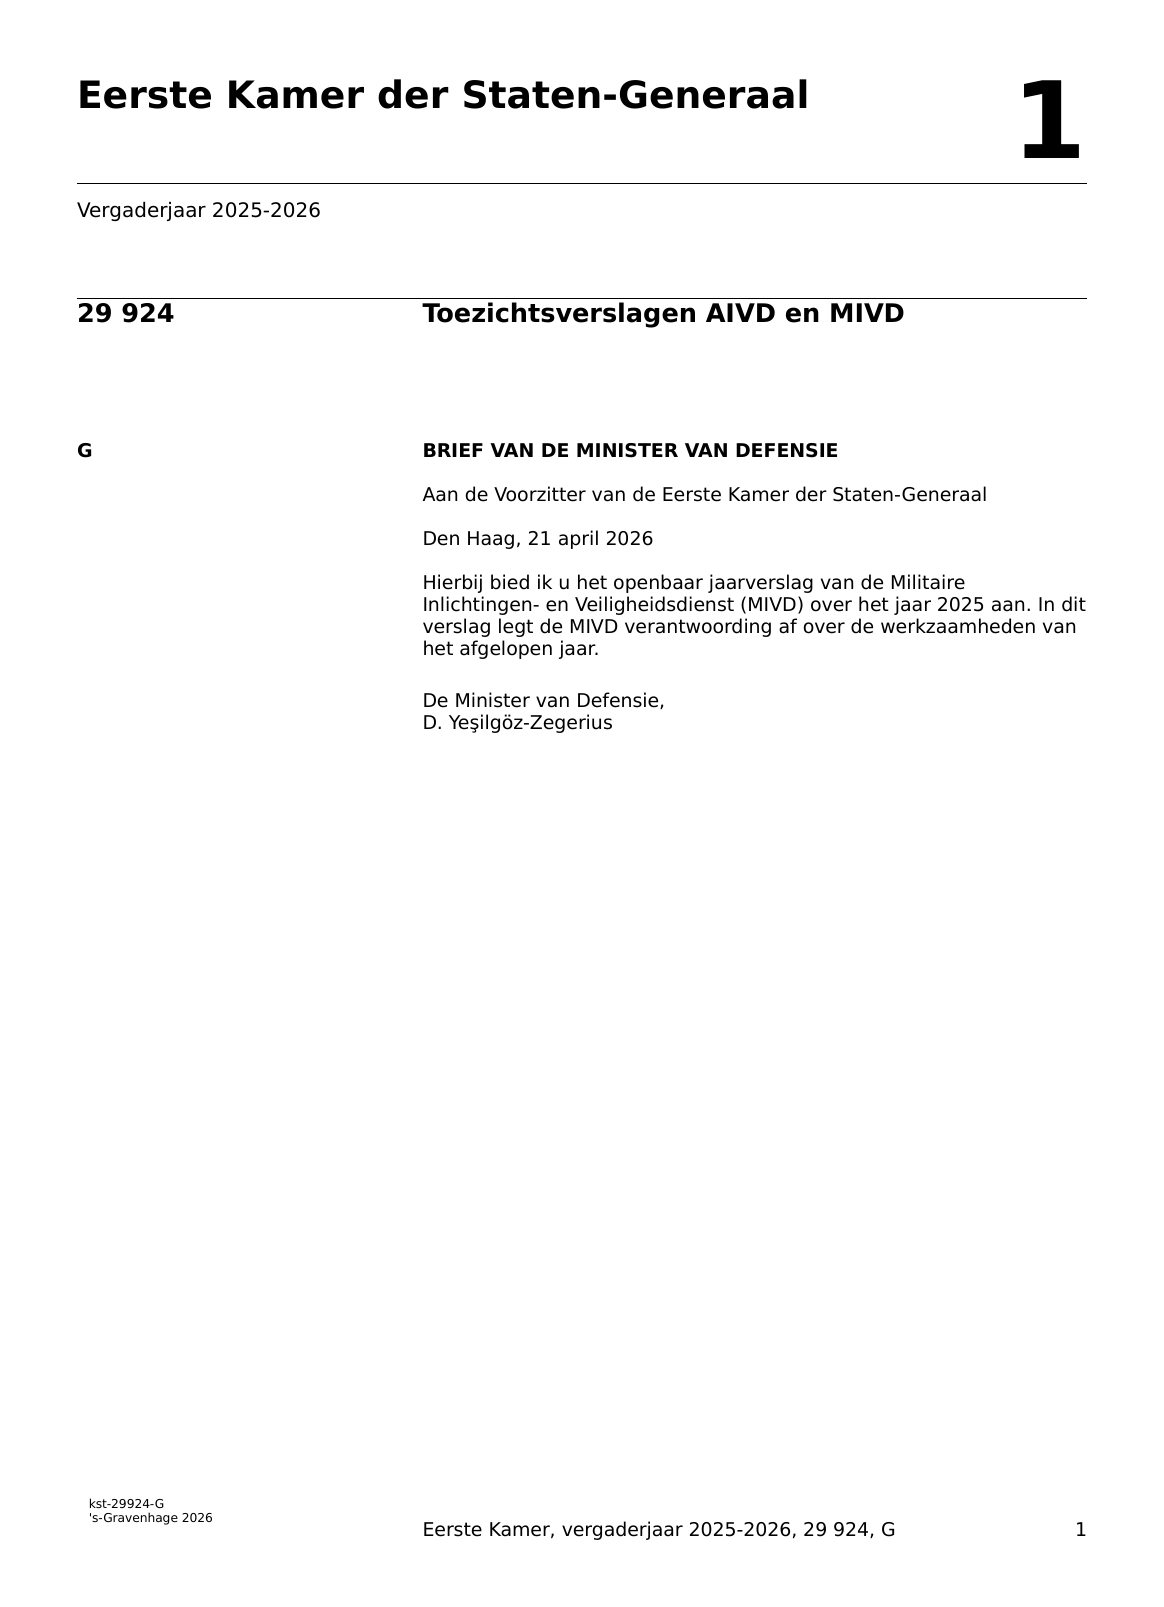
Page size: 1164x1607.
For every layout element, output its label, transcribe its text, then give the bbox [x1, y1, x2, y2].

table_header Eerste Kamer der Staten-Generaal [77, 59, 886, 183]
text 's-Gravenhage 2026 [88, 1511, 323, 1525]
text De Minister van Defensie, D. Yeşilgöz-Zegerius [422, 690, 1087, 734]
table_header 1 [886, 59, 1087, 183]
text Aan de Voorzitter van de Eerste Kamer der Staten-Generaal [422, 484, 1087, 506]
subtitle 29 924 Toezichtsverslagen AIVD en MIVD [77, 299, 1087, 329]
table_cell Vergaderjaar 2025-2026 [77, 184, 1087, 298]
text kst-29924-G [88, 1497, 323, 1511]
text Hierbij bied ik u het openbaar jaarverslag van de Militaire Inlichtingen- en Veiligheidsdienst (MIVD) over het jaar 2025 aan. In dit verslag legt de MIVD verantwoording af over de werkzaamheden van het afgelopen jaar. [422, 572, 1087, 660]
text Den Haag, 21 april 2026 [422, 528, 1087, 550]
subtitle G BRIEF VAN DE MINISTER VAN DEFENSIE [77, 440, 1087, 462]
